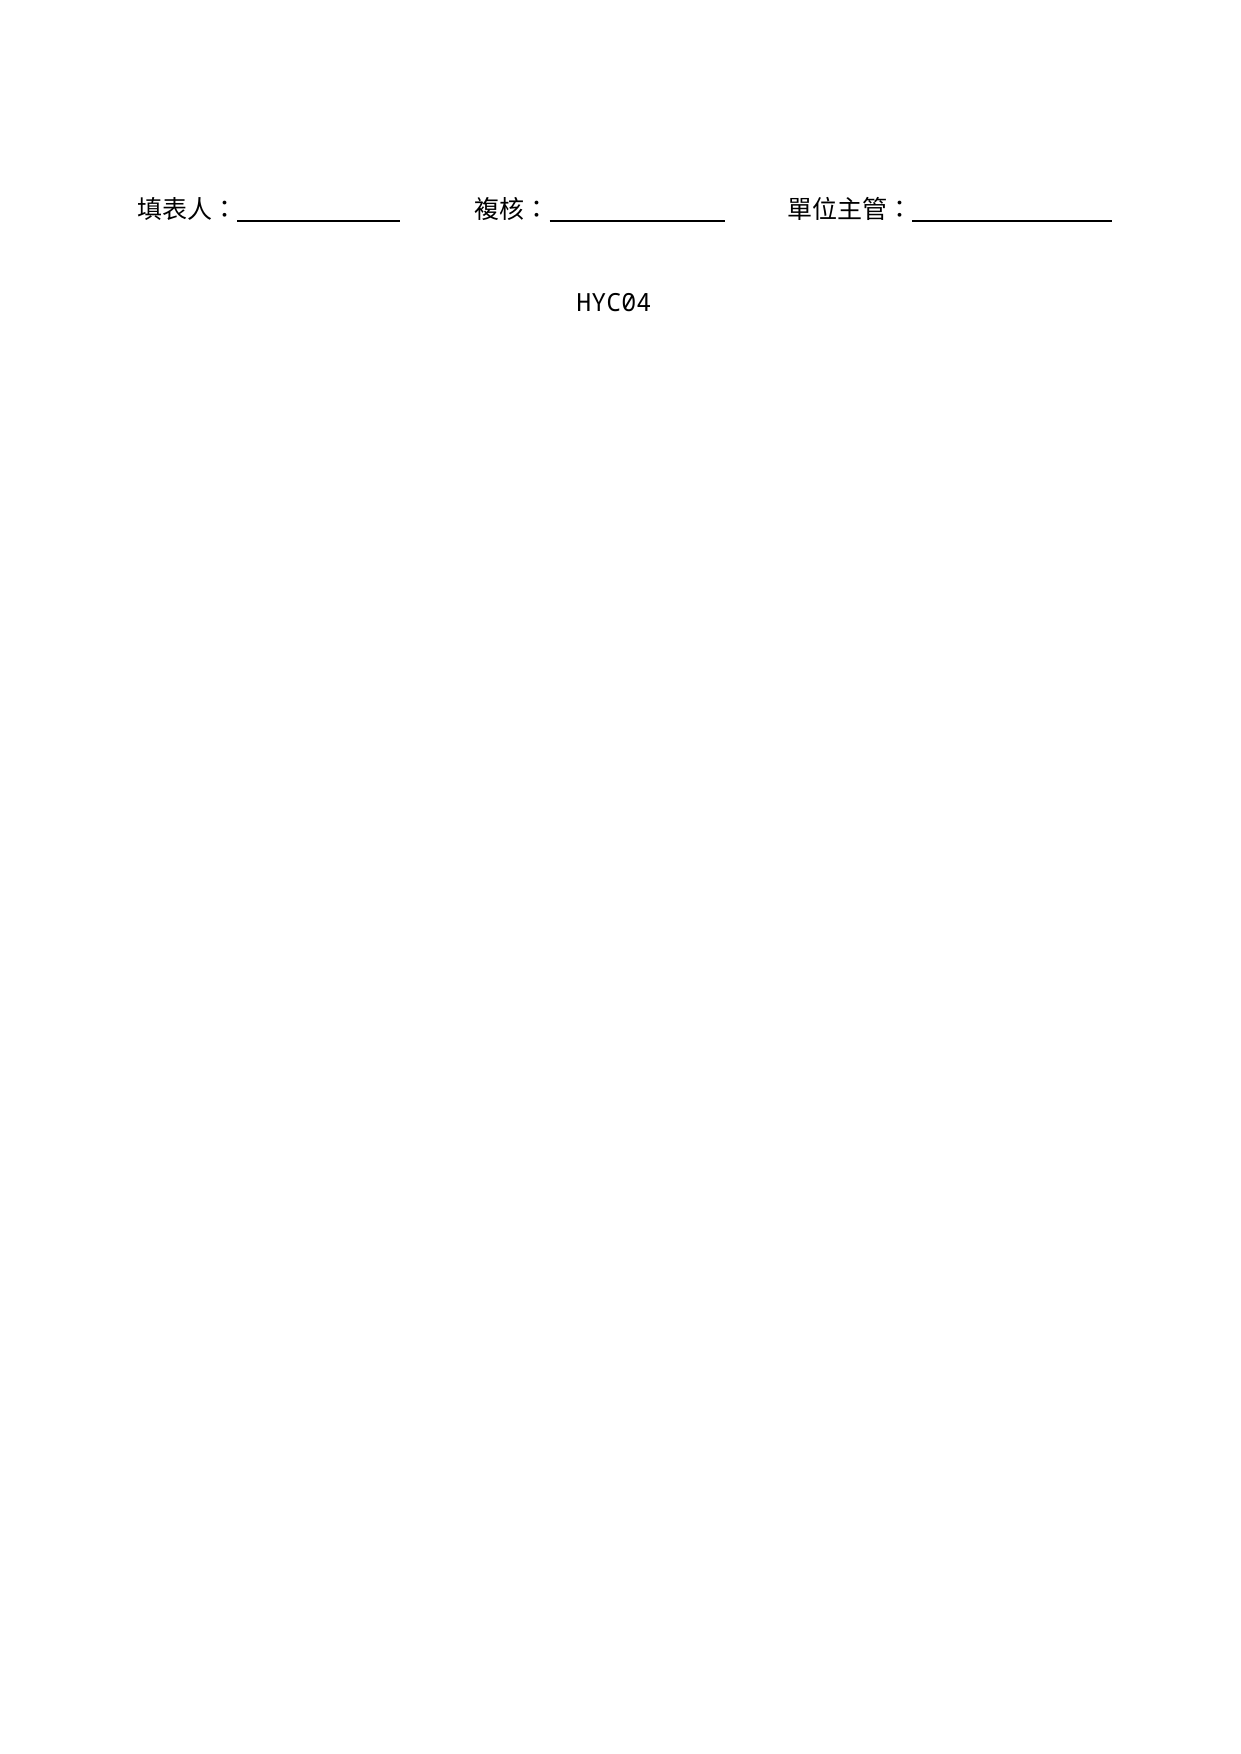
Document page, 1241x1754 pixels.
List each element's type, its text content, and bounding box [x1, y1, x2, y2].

text 填表人： 複核： 單位主管： [137, 166, 1122, 228]
text HYC04-9 [576, 285, 665, 323]
